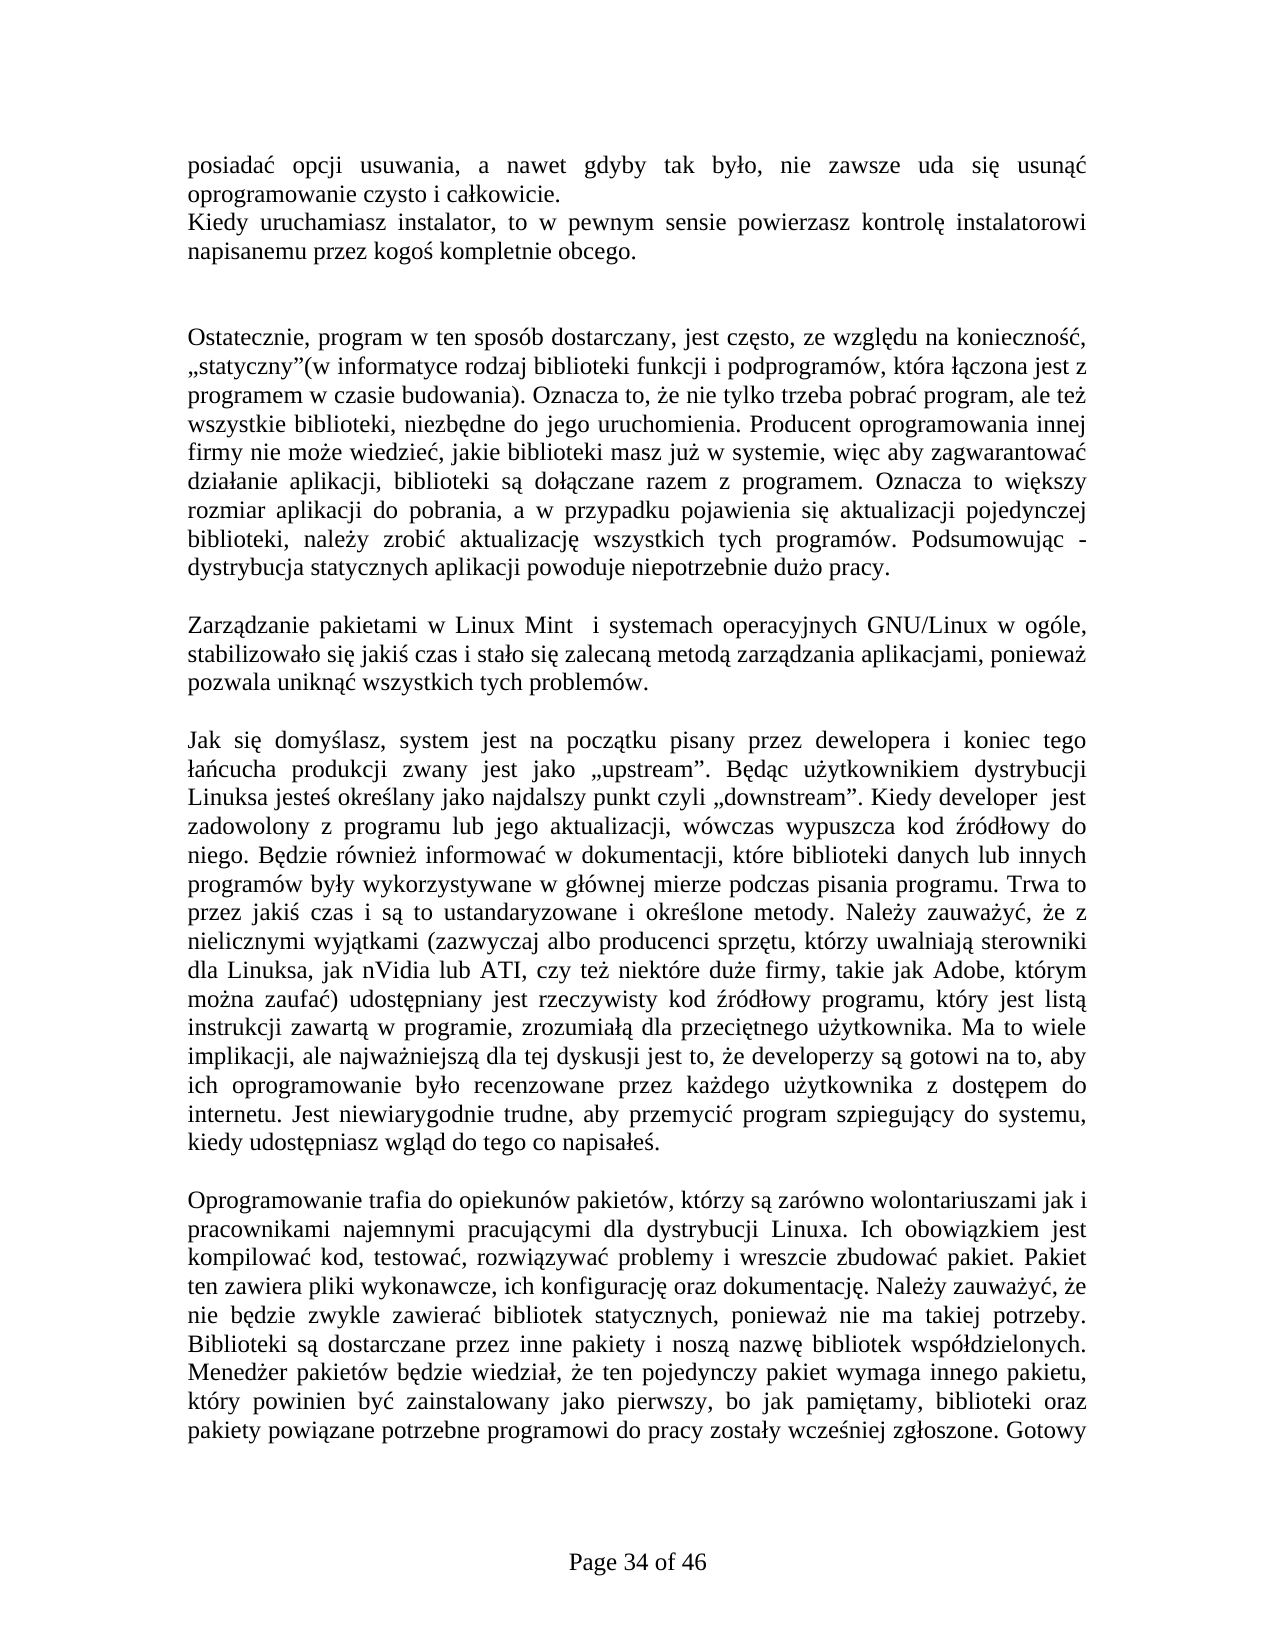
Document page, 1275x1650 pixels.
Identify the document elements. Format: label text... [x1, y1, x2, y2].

text Kiedy uruchamiasz instalator, to w pewnym sensie powierzasz kontrolę instalatorowi napisanemu przez kogoś kompletnie obcego. [187, 207, 1087, 265]
text Oprogramowanie trafia do opiekunów pakietów, którzy są zarówno wolontariuszami jak i pracownikami najemnymi pracującymi dla dystrybucji Linuxa. Ich obowiązkiem jest kompilować kod, testować, rozwiązywać problemy i wreszcie zbudować pakiet. Pakiet ten zawiera pliki wykonawcze, ich konfigurację oraz dokumentację. Należy zauważyć, że nie będzie zwykle zawierać bibliotek statycznych, ponieważ nie ma takiej potrzeby. Biblioteki są dostarczane przez inne pakiety i noszą nazwę bibliotek współdzielonych. Menedżer pakietów będzie wiedział, że ten pojedynczy pakiet wymaga innego pakietu, który powinien być zainstalowany jako pierwszy, bo jak pamiętamy, biblioteki oraz pakiety powiązane potrzebne programowi do pracy zostały wcześniej zgłoszone. Gotowy [187, 1185, 1087, 1444]
text posiadać opcji usuwania, a nawet gdyby tak było, nie zawsze uda się usunąć oprogramowanie czysto i całkowicie. [187, 150, 1087, 207]
text Ostatecznie, program w ten sposób dostarczany, jest często, ze względu na konieczność, „statyczny”(w informatyce rodzaj biblioteki funkcji i podprogramów, która łączona jest z programem w czasie budowania). Oznacza to, że nie tylko trzeba pobrać program, ale też wszystkie biblioteki, niezbędne do jego uruchomienia. Producent oprogramowania innej firmy nie może wiedzieć, jakie biblioteki masz już w systemie, więc aby zagwarantować działanie aplikacji, biblioteki są dołączane razem z programem. Oznacza to większy rozmiar aplikacji do pobrania, a w przypadku pojawienia się aktualizacji pojedynczej biblioteki, należy zrobić aktualizację wszystkich tych programów. Podsumowując - dystrybucja statycznych aplikacji powoduje niepotrzebnie dużo pracy. [187, 322, 1087, 581]
text Jak się domyślasz, system jest na początku pisany przez dewelopera i koniec tego łańcucha produkcji zwany jest jako „upstream”. Będąc użytkownikiem dystrybucji Linuksa jesteś określany jako najdalszy punkt czyli „downstream”. Kiedy developer jest zadowolony z programu lub jego aktualizacji, wówczas wypuszcza kod źródłowy do niego. Będzie również informować w dokumentacji, które biblioteki danych lub innych programów były wykorzystywane w głównej mierze podczas pisania programu. Trwa to przez jakiś czas i są to ustandaryzowane i określone metody. Należy zauważyć, że z nielicznymi wyjątkami (zazwyczaj albo producenci sprzętu, którzy uwalniają sterowniki dla Linuksa, jak nVidia lub ATI, czy też niektóre duże firmy, takie jak Adobe, którym można zaufać) udostępniany jest rzeczywisty kod źródłowy programu, który jest listą instrukcji zawartą w programie, zrozumiałą dla przeciętnego użytkownika. Ma to wiele implikacji, ale najważniejszą dla tej dyskusji jest to, że developerzy są gotowi na to, aby ich oprogramowanie było recenzowane przez każdego użytkownika z dostępem do internetu. Jest niewiarygodnie trudne, aby przemycić program szpiegujący do systemu, kiedy udostępniasz wgląd do tego co napisałeś. [187, 725, 1087, 1156]
